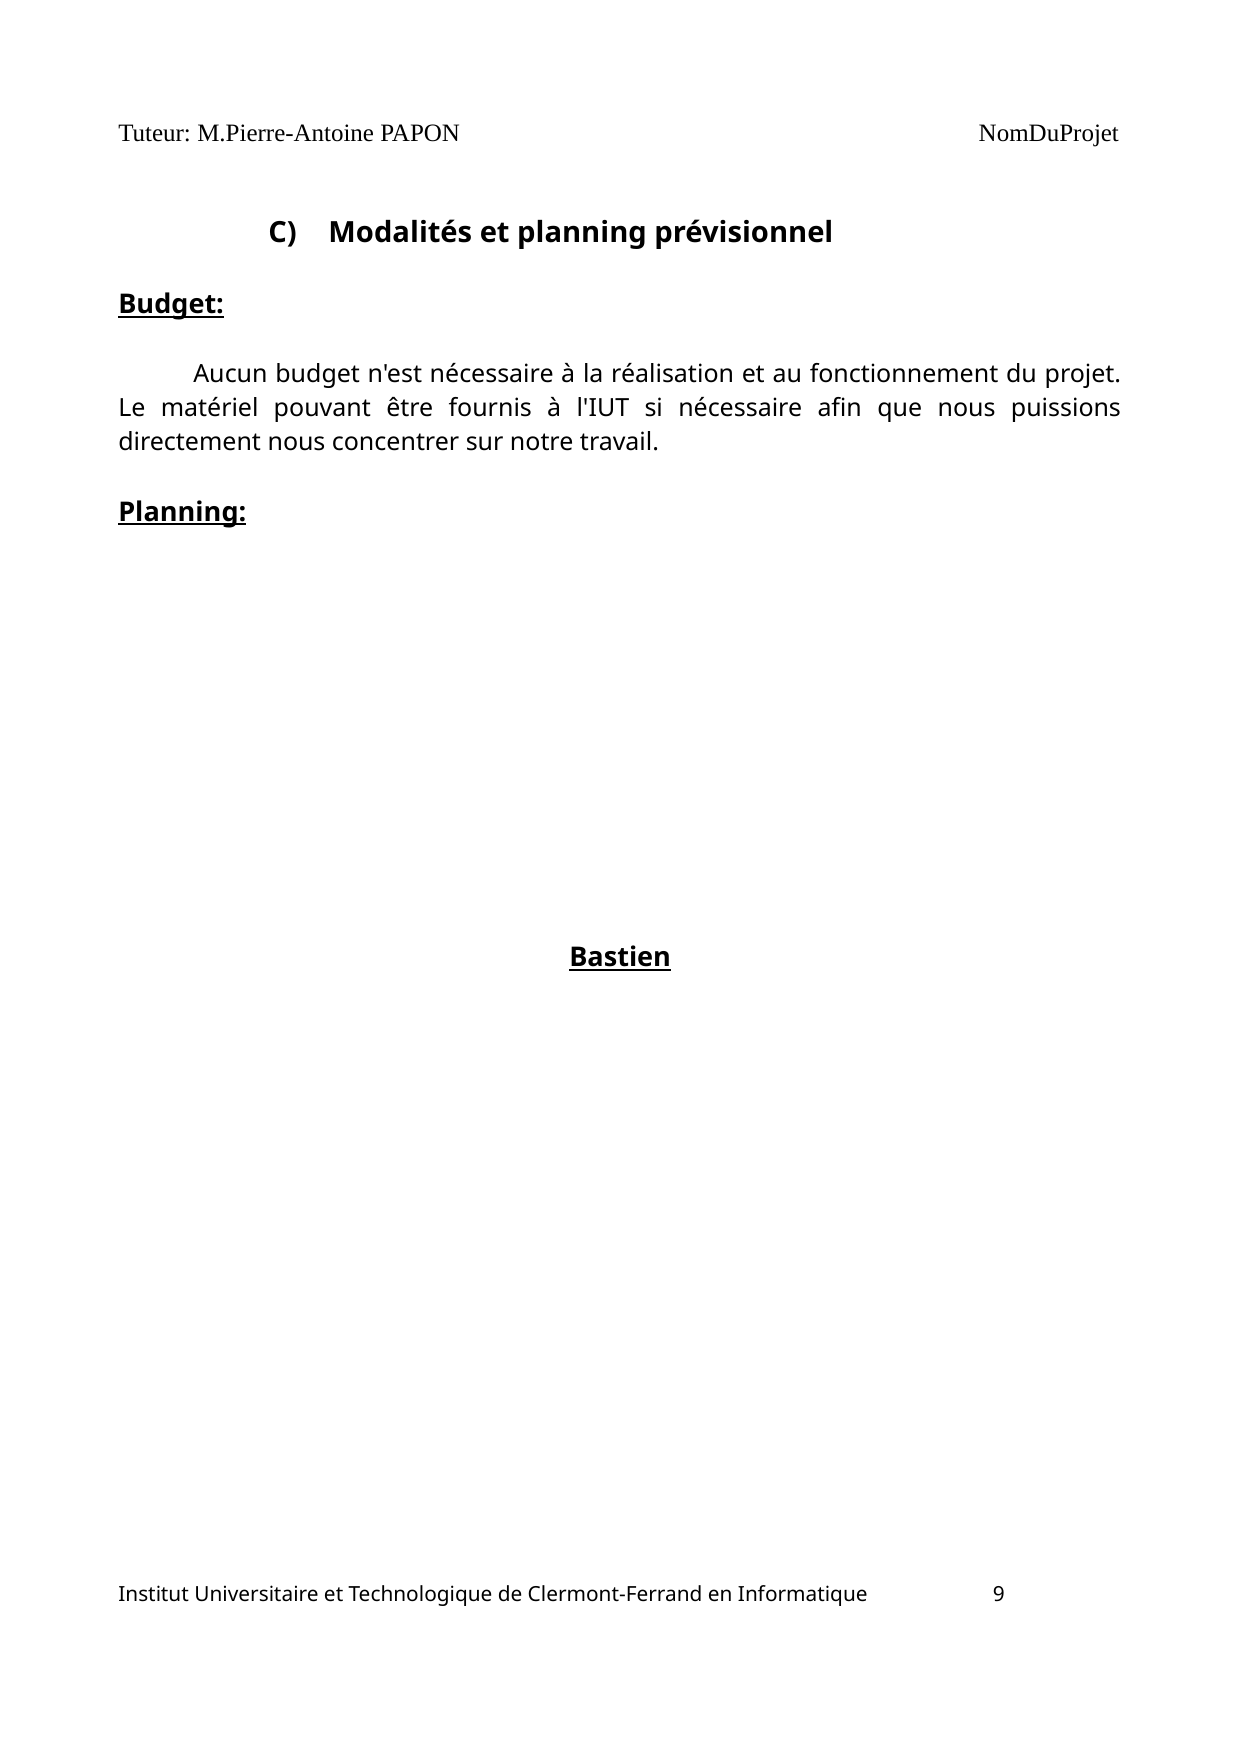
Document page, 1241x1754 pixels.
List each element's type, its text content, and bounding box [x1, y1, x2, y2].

list Modalités et planning prévisionnel [268, 211, 1122, 251]
text Bastien [118, 938, 1122, 974]
text Budget: [118, 285, 1122, 322]
text Planning: [118, 492, 1122, 529]
text Aucun budget n'est nécessaire à la réalisation et au fonctionnement du projet. Le matériel pouvant être fournis à l'IUT si nécessaire afin que nous puissions directement nous concentrer sur notre travail. [118, 356, 1122, 458]
